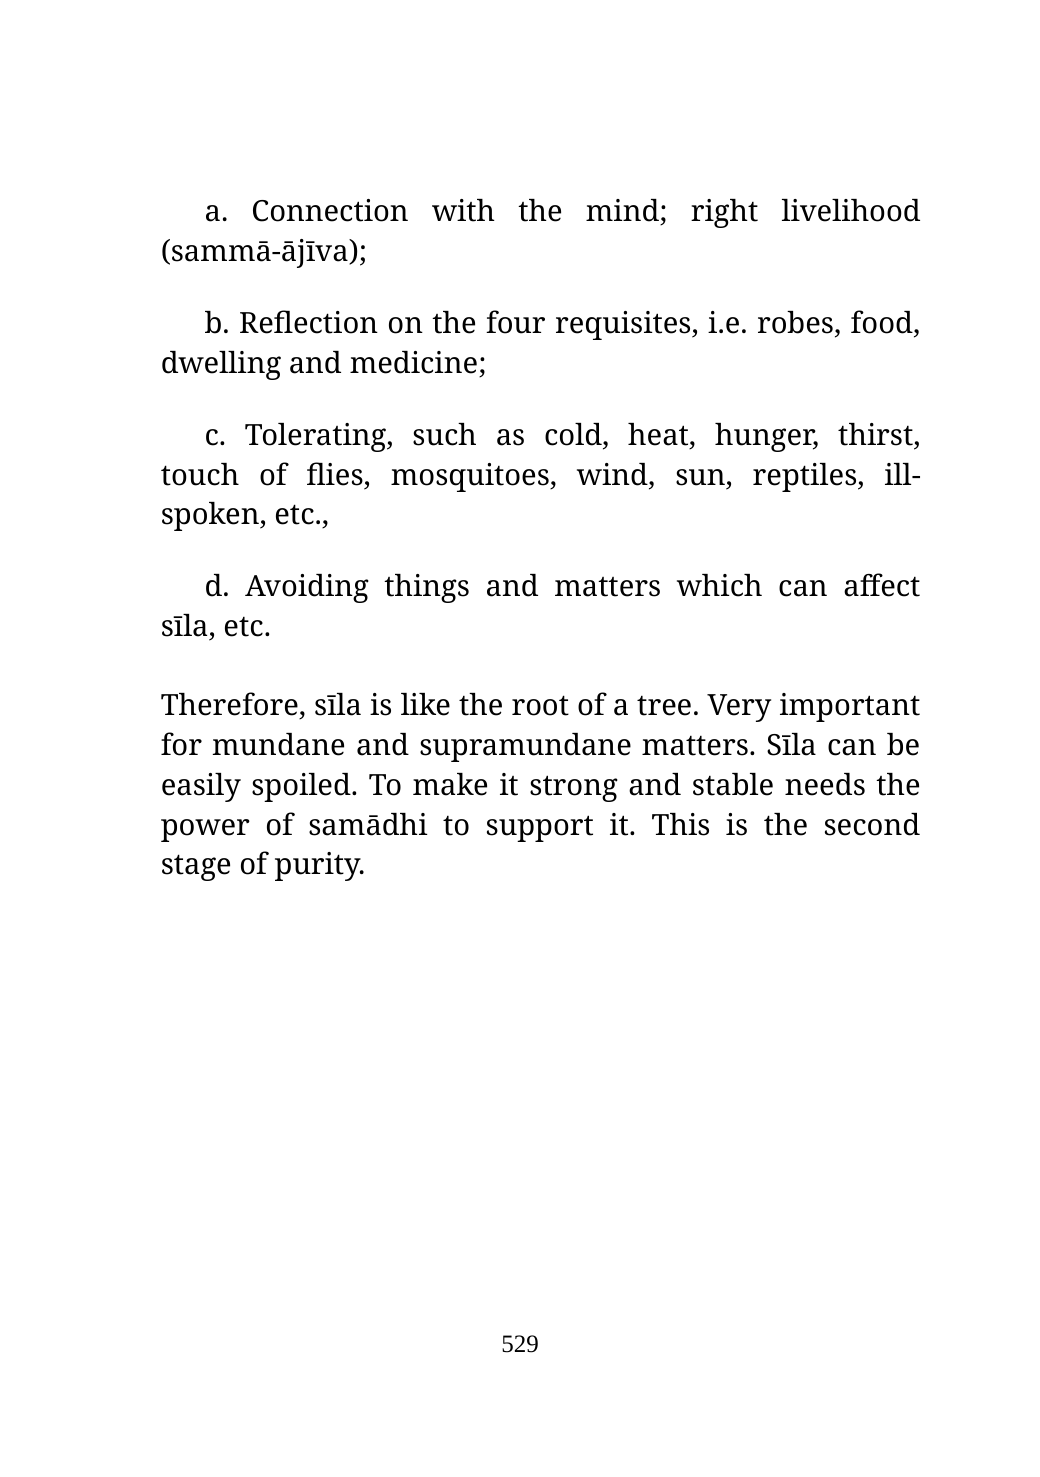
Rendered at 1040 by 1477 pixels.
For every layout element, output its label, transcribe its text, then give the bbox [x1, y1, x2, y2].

text a. Connection with the mind; right livelihood (sammā-ājīva); [161, 190, 922, 270]
text c. Tolerating, such as cold, heat, hunger, thirst, touch of flies, mosquitoes, wind, sun, reptiles, ill-spoken, etc., [161, 414, 922, 533]
text d. Avoiding things and matters which can affect sīla, etc. Therefore, sīla is like the root of a tree. Very important for mundane and supramundane matters. Sīla can be easily spoiled. To make it strong and stable needs the power of samādhi to support it. This is the second stage of purity. [161, 566, 922, 883]
text b. Reflection on the four requisites, i.e. robes, food, dwelling and medicine; [161, 302, 922, 382]
